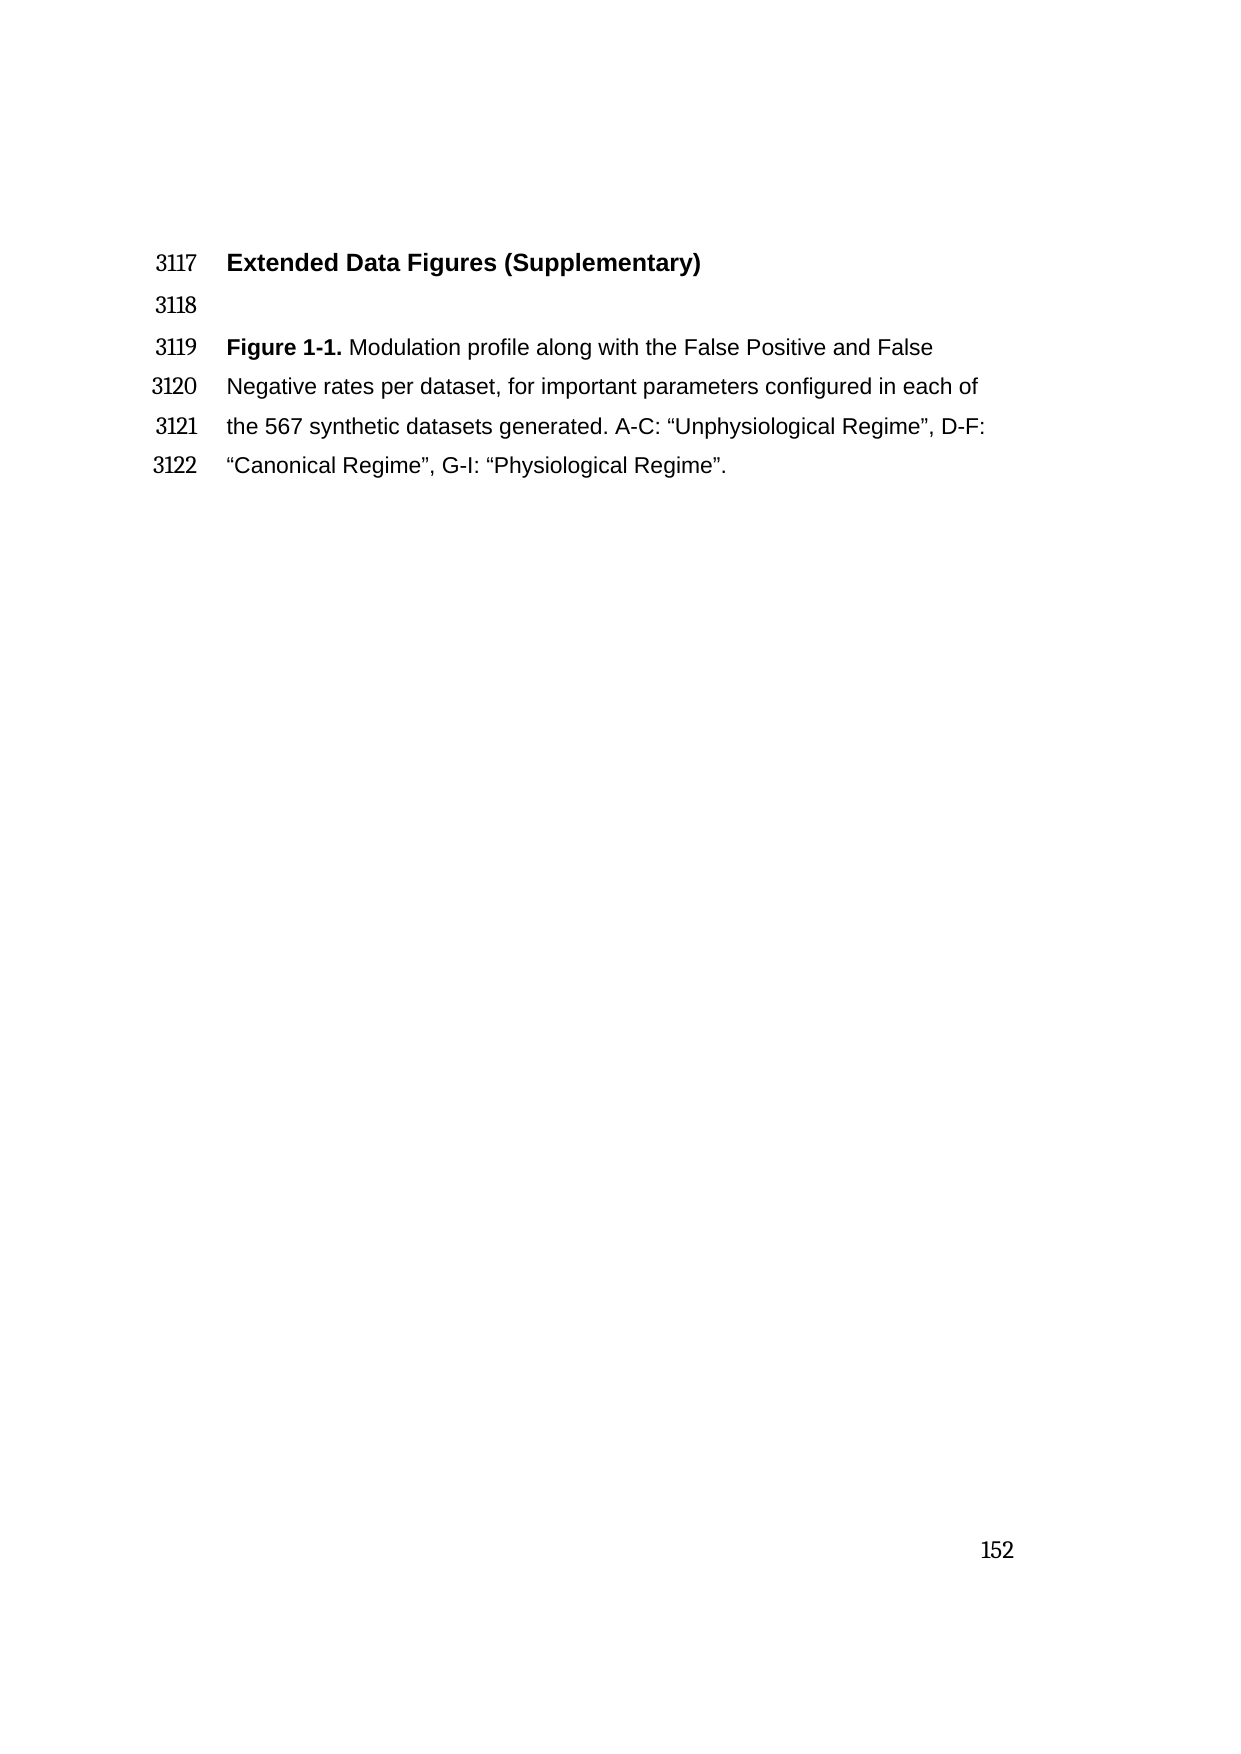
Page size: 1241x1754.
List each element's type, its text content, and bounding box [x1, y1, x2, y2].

text Figure 1-1. Modulation profile along with the False Positive and False Negative rates per dataset, for important parameters configured in each of the 567 synthetic datasets generated. A-C: “Unphysiological Regime”, D-F: “Canonical Regime”, G-I: “Physiological Regime”. [226, 334, 1014, 479]
text Extended Data Figures (Supplementary) [226, 248, 1014, 276]
